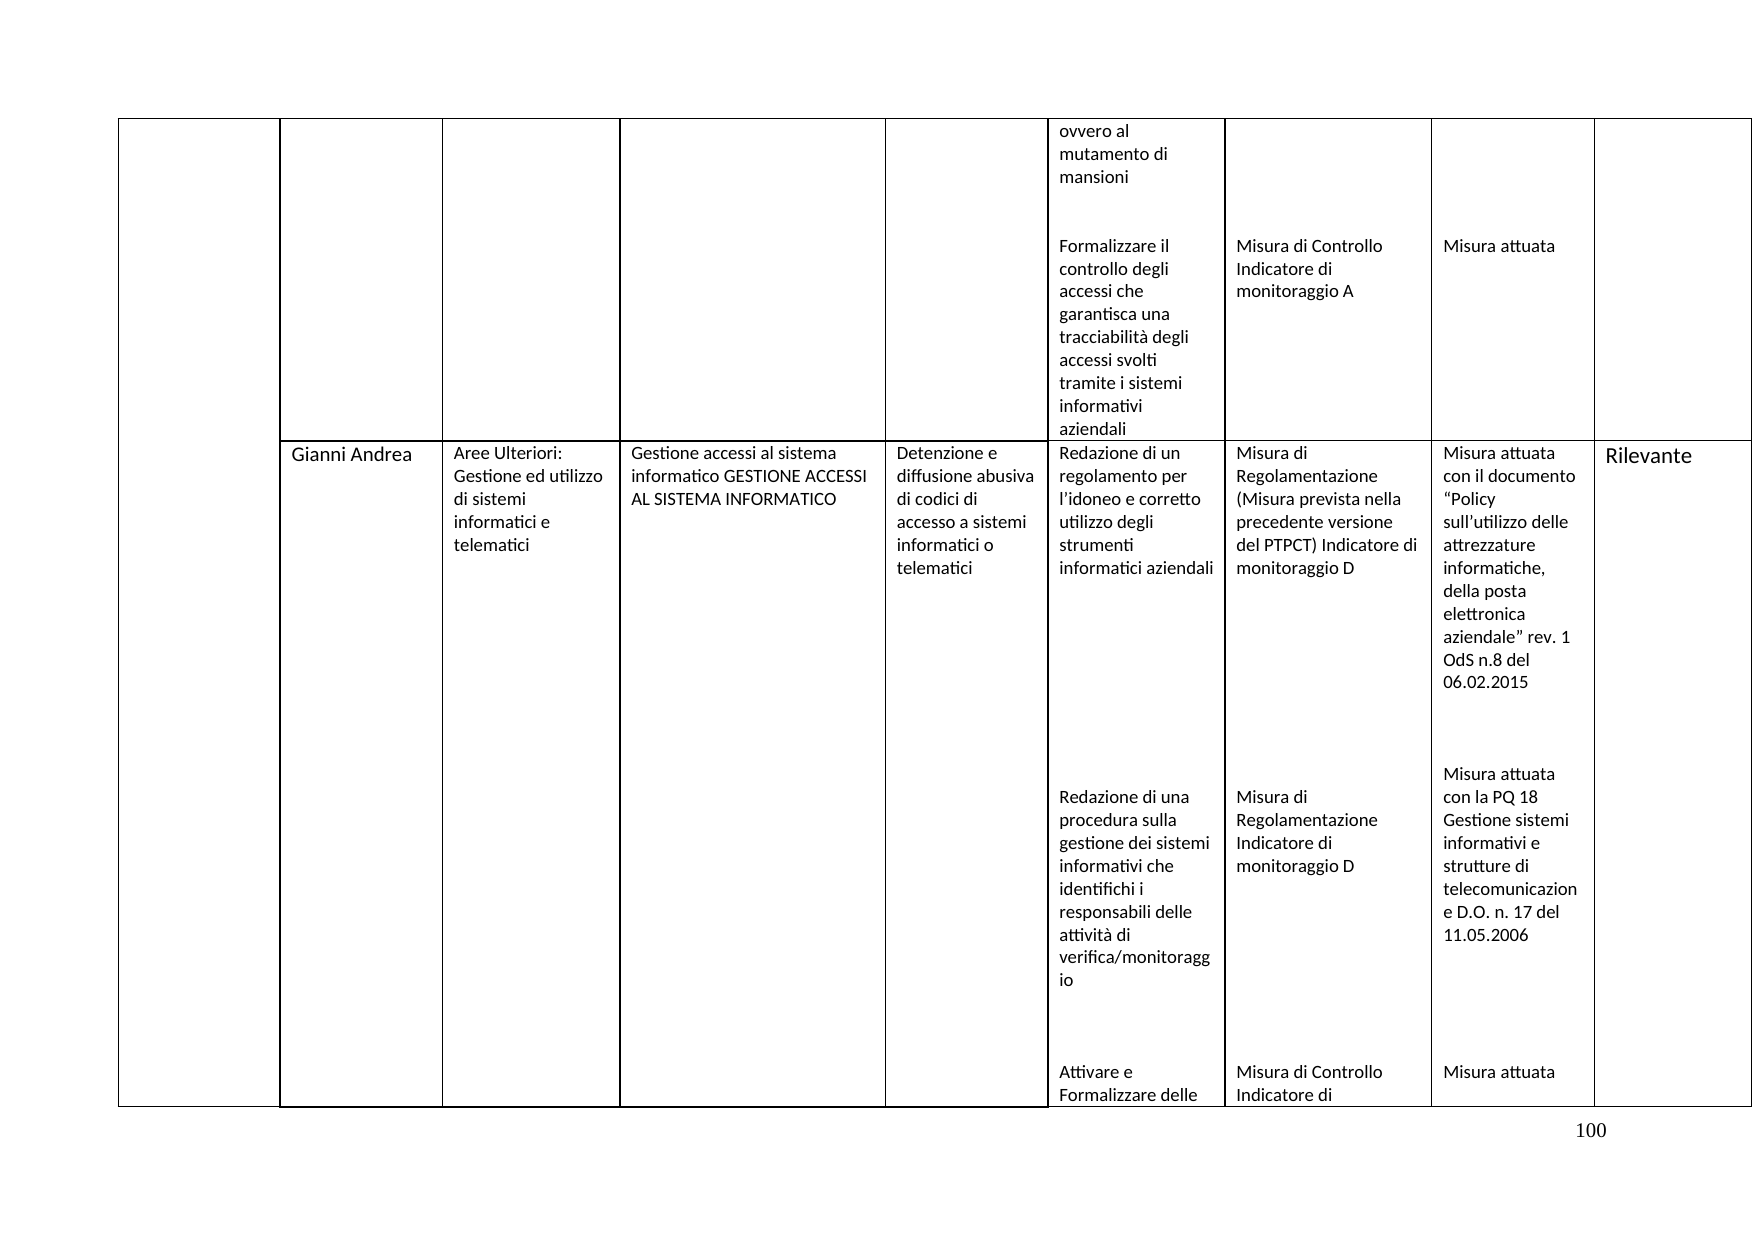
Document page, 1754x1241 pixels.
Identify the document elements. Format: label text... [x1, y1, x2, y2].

table_cell Misura attuata [1432, 119, 1594, 440]
table_cell Misura di Controllo Indicatore di monitoraggio A [1226, 119, 1431, 440]
table_cell Detenzione e diffusione abusiva di codici di accesso a sistemi informatici o telematici [886, 442, 1047, 1106]
table_cell [621, 119, 885, 440]
table_cell [119, 119, 279, 1106]
table_cell [886, 119, 1047, 440]
table_cell [281, 119, 442, 440]
table_cell [1595, 119, 1751, 440]
table_cell Redazione di un regolamento per l’idoneo e corretto utilizzo degli strumenti informatici aziendali Redazione di una procedura sulla gestione dei sistemi informativi che identifichi i responsabili delle attività di verifica/monitoraggio Attivare e Formalizzare delle [1049, 441, 1224, 1106]
table_cell Rilevante [1595, 441, 1751, 1106]
table_cell Aree Ulteriori: Gestione ed utilizzo di sistemi informatici e telematici [443, 442, 619, 1106]
table_cell ovvero al mutamento di mansioni Formalizzare il controllo degli accessi che garantisca una tracciabilità degli accessi svolti tramite i sistemi informativi aziendali [1049, 119, 1224, 440]
table_cell Gestione accessi al sistema informatico GESTIONE ACCESSI AL SISTEMA INFORMATICO [621, 442, 885, 1106]
table_cell Misura attuata con il documento “Policy sull’utilizzo delle attrezzature informatiche, della posta elettronica aziendale” rev. 1 OdS n.8 del 06.02.2015 Misura attuata con la PQ 18 Gestione sistemi informativi e strutture di telecomunicazione D.O. n. 17 del 11.05.2006 Misura attuata [1432, 441, 1594, 1106]
table_cell [443, 119, 619, 440]
table_cell Gianni Andrea [281, 442, 442, 1106]
table_cell Misura di Regolamentazione (Misura prevista nella precedente versione del PTPCT) Indicatore di monitoraggio D Misura di Regolamentazione Indicatore di monitoraggio D Misura di Controllo Indicatore di [1226, 441, 1431, 1106]
